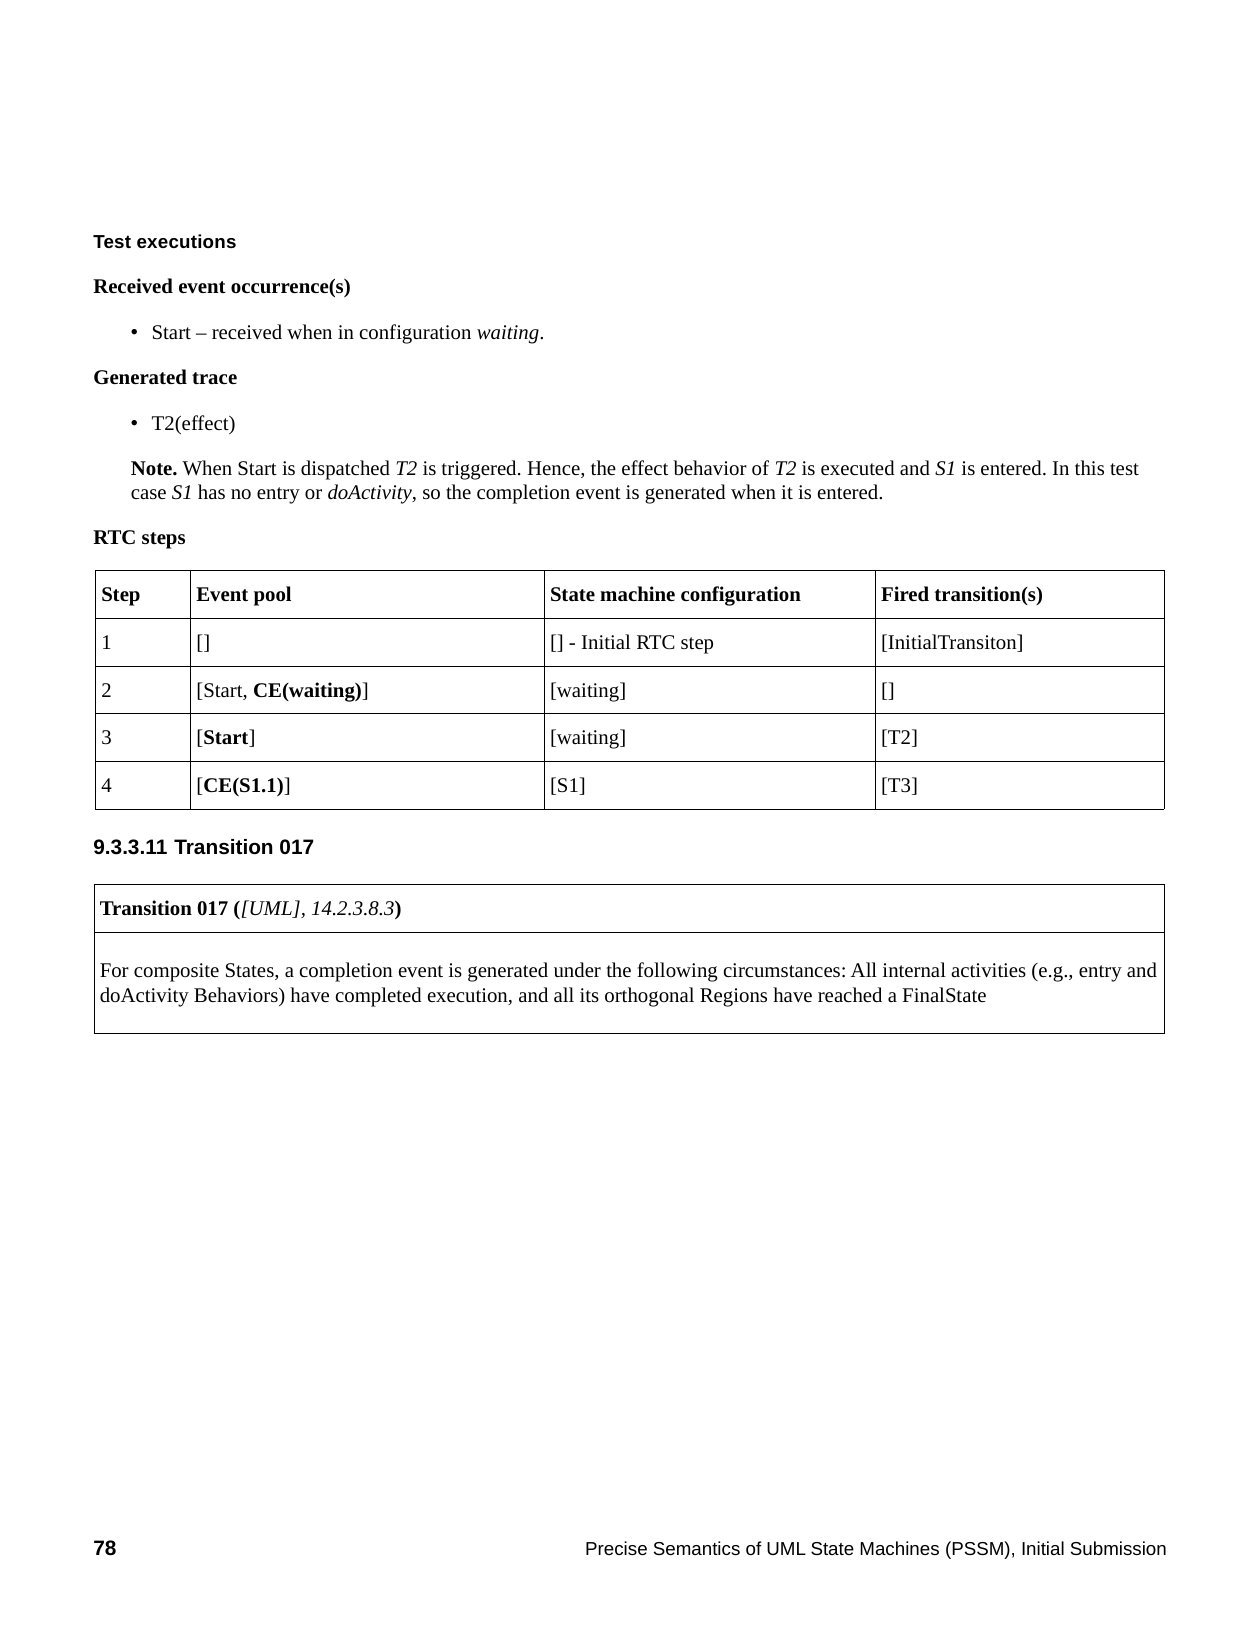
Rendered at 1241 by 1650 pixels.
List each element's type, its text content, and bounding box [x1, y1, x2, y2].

table_cell [Start] [191, 714, 544, 761]
text Note. When Start is dispatched T2 is triggered. Hence, the effect behavior of T2 is executed and S1 is entered. In this test case S1 has no entry or doActivity, so the completion event is generated when it is entered. [131, 456, 1164, 504]
table_cell [waiting] [545, 667, 875, 713]
table_cell [] [191, 619, 544, 666]
text Received event occurrence(s) [93, 274, 1164, 298]
table_cell 2 [96, 667, 190, 713]
subtitle Test executions [93, 231, 1164, 253]
table_cell 4 [96, 762, 190, 809]
table_header Fired transition(s) [876, 571, 1164, 618]
table_cell [Start, CE(waiting)] [191, 667, 544, 713]
table_header Event pool [191, 571, 544, 618]
table_cell [] [876, 667, 1164, 713]
table_header Step [96, 571, 190, 618]
table_cell [T3] [876, 762, 1164, 809]
table_header State machine configuration [545, 571, 875, 618]
table_cell [CE(S1.1)] [191, 762, 544, 809]
text Generated trace [93, 365, 1164, 389]
table_cell [T2] [876, 714, 1164, 761]
table_cell For composite States, a completion event is generated under the following circumstances: All internal activities (e.g., entry and doActivity Behaviors) have completed execution, and all its orthogonal Regions have reached a FinalState [95, 933, 1164, 1033]
subtitle Transition 017 [93, 834, 1164, 859]
table_cell 1 [96, 619, 190, 666]
list Start – received when in configuration waiting. [131, 319, 1164, 344]
table_header Transition 017 ([UML], 14.2.3.8.3) [95, 885, 1164, 932]
text RTC steps [93, 525, 1164, 549]
table_cell [] - Initial RTC step [545, 619, 875, 666]
table_cell 3 [96, 714, 190, 761]
list T2(effect) [131, 410, 1164, 435]
table_cell [InitialTransiton] [876, 619, 1164, 666]
table_cell [waiting] [545, 714, 875, 761]
table_cell [S1] [545, 762, 875, 809]
